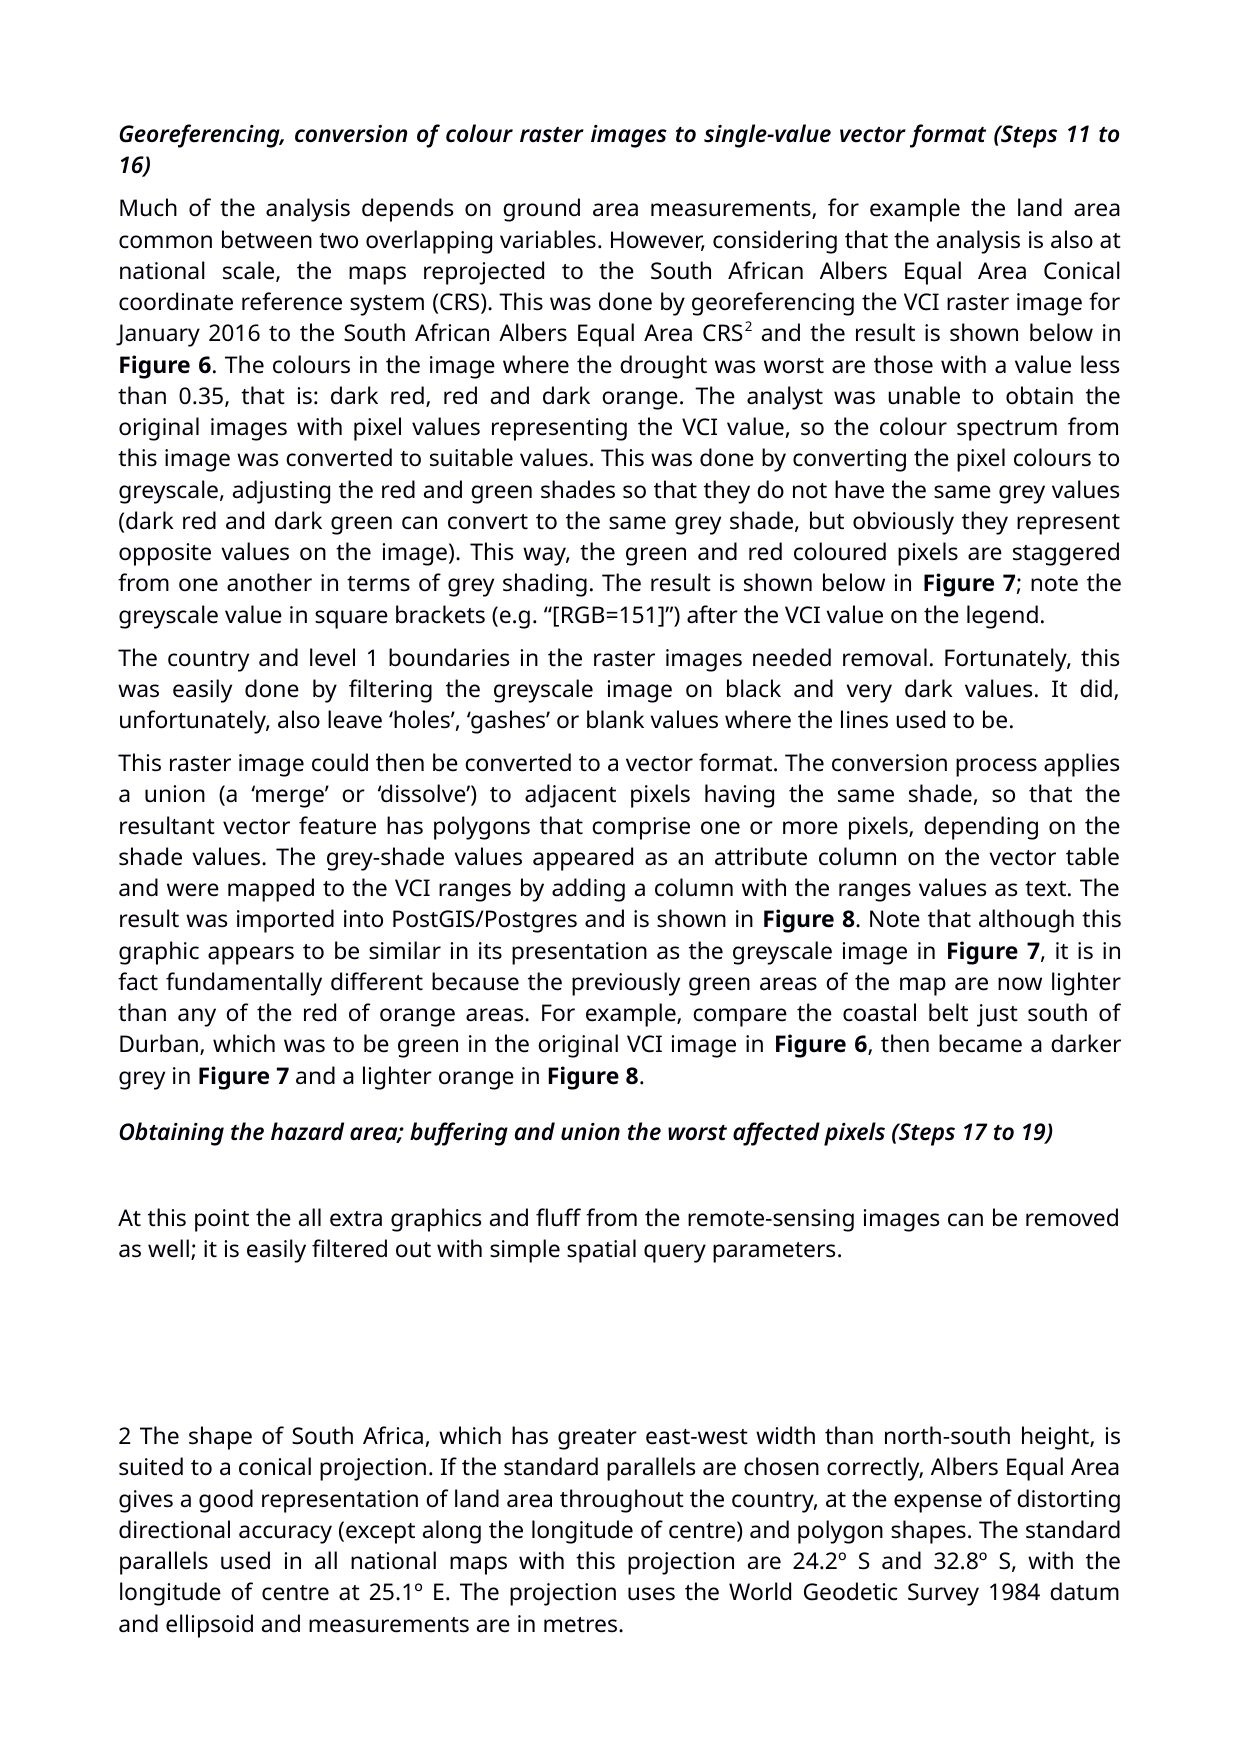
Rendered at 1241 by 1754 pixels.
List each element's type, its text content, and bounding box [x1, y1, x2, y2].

text The shape of South Africa, which has greater east-west width than north-south height, is suited to a conical projection. If the standard parallels are chosen correctly, Albers Equal Area gives a good representation of land area throughout the country, at the expense of distorting directional accuracy (except along the longitude of centre) and polygon shapes. The standard parallels used in all national maps with this projection are 24.2º S and 32.8º S, with the longitude of centre at 25.1º E. The projection uses the World Geodetic Survey 1984 datum and ellipsoid and measurements are in metres. [118, 1420, 1122, 1639]
text This raster image could then be converted to a vector format. The conversion process applies a union (a ‘merge’ or ‘dissolve’) to adjacent pixels having the same shade, so that the resultant vector feature has polygons that comprise one or more pixels, depending on the shade values. The grey-shade values appeared as an attribute column on the vector table and were mapped to the VCI ranges by adding a column with the ranges values as text. The result was imported into PostGIS/Postgres and is shown in Figure 8. Note that although this graphic appears to be similar in its presentation as the greyscale image in Figure 7, it is in fact fundamentally different because the previously green areas of the map are now lighter than any of the red of orange areas. For example, compare the coastal belt just south of Durban, which was to be green in the original VCI image in Figure 6, then became a darker grey in Figure 7 and a lighter orange in Figure 8. [118, 747, 1122, 1091]
text At this point the all extra graphics and fluff from the remote-sensing images can be removed as well; it is easily filtered out with simple spatial query parameters. [118, 1202, 1122, 1264]
text Much of the analysis depends on ground area measurements, for example the land area common between two overlapping variables. However, considering that the analysis is also at national scale, the maps reprojected to the South African Albers Equal Area Conical coordinate reference system (CRS). This was done by georeferencing the VCI raster image for January 2016 to the South African Albers Equal Area CRS and the result is shown below in Figure 6. The colours in the image where the drought was worst are those with a value less than 0.35, that is: dark red, red and dark orange. The analyst was unable to obtain the original images with pixel values representing the VCI value, so the colour spectrum from this image was converted to suitable values. This was done by converting the pixel colours to greyscale, adjusting the red and green shades so that they do not have the same grey values (dark red and dark green can convert to the same grey shade, but obviously they represent opposite values on the image). This way, the green and red coloured pixels are staggered from one another in terms of grey shading. The result is shown below in Figure 7; note the greyscale value in square brackets (e.g. “[RGB=151]”) after the VCI value on the legend. [118, 192, 1122, 630]
text The country and level 1 boundaries in the raster images needed removal. Fortunately, this was easily done by filtering the greyscale image on black and very dark values. It did, unfortunately, also leave ‘holes’, ‘gashes’ or blank values where the lines used to be. [118, 642, 1122, 735]
subtitle Obtaining the hazard area; buffering and union the worst affected pixels (Steps 17 to 19) [118, 1116, 1122, 1147]
subtitle Georeferencing, conversion of colour raster images to single-value vector format (Steps 11 to 16) [118, 118, 1122, 181]
